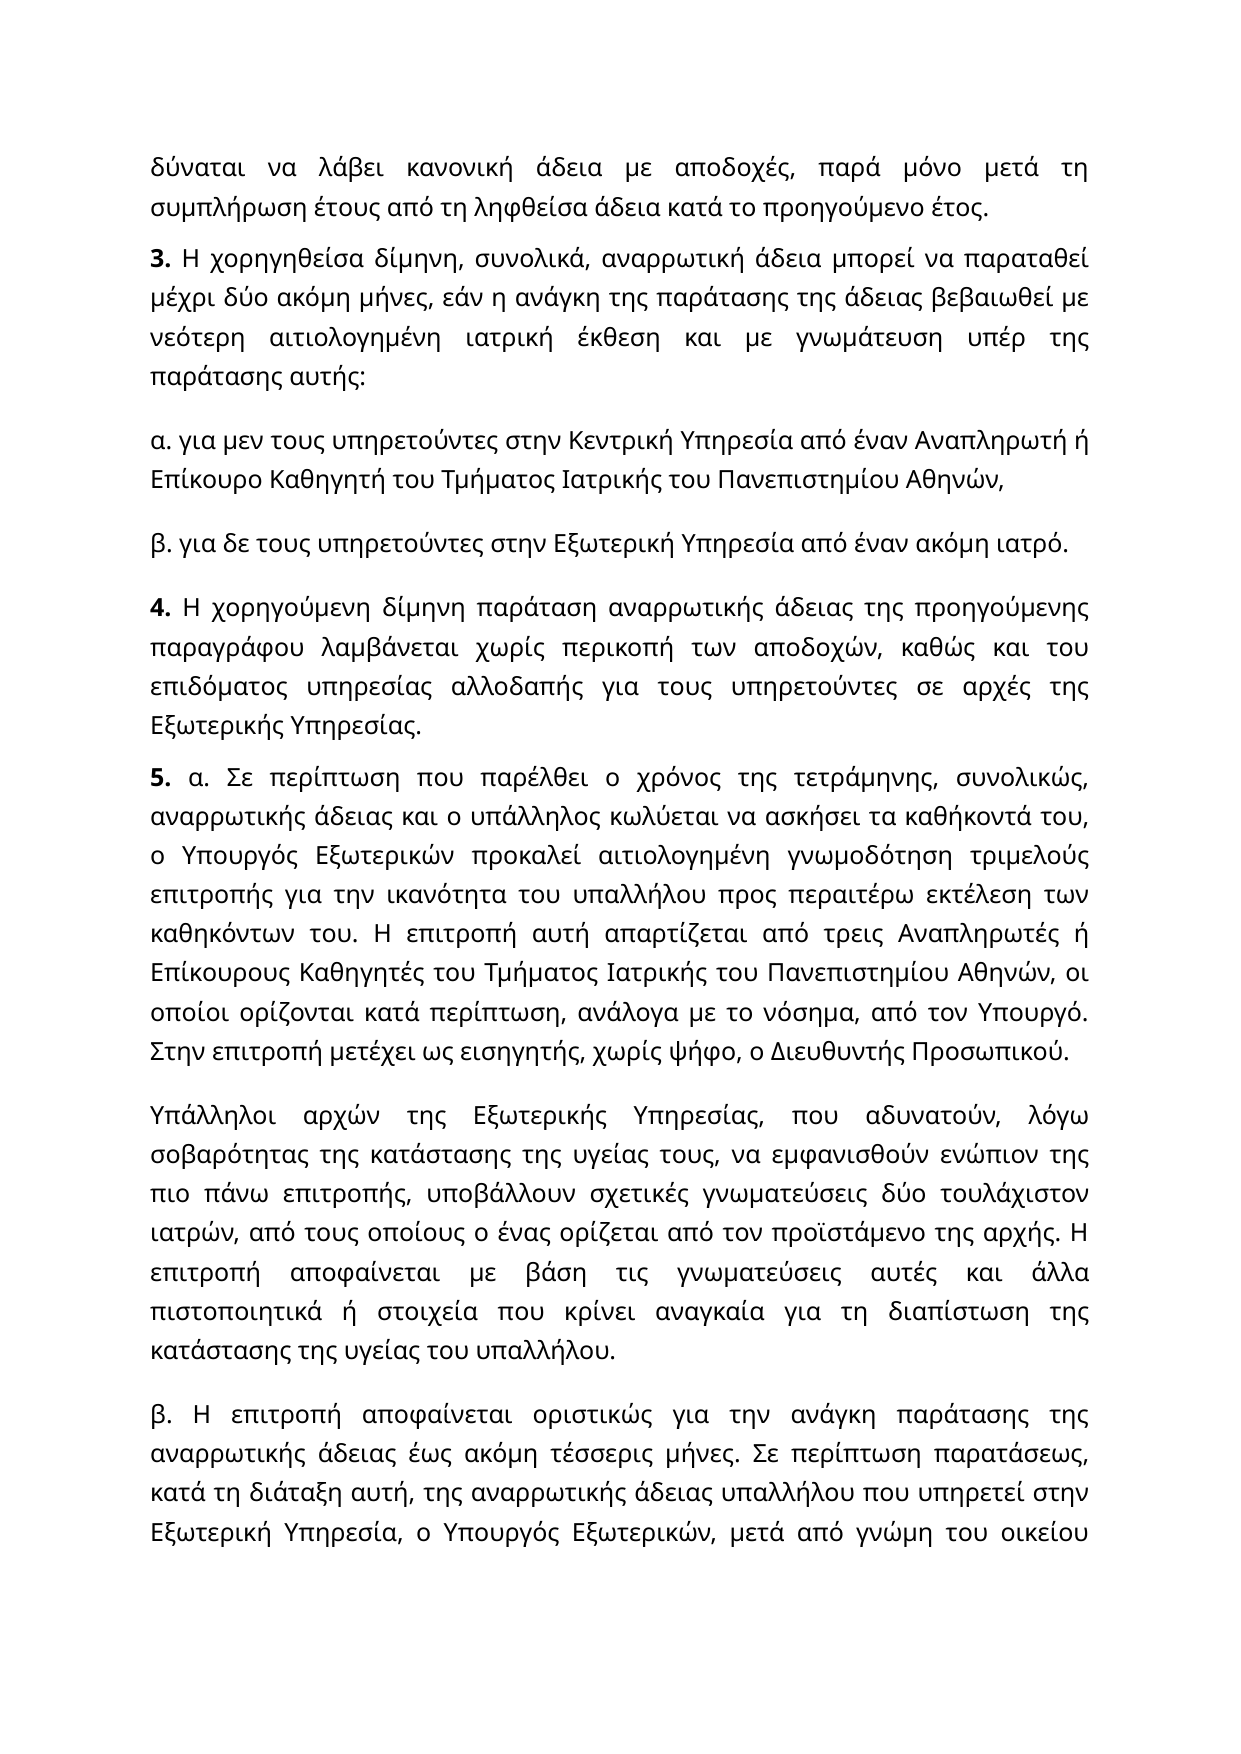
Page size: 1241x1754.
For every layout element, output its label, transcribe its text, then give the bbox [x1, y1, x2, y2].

text β. Η επιτροπή αποφαίνεται οριστικώς για την ανάγκη παράτασης της αναρρωτικής άδειας έως ακόμη τέσσερις μήνες. Σε περίπτωση παρατάσεως, κατά τη διάταξη αυτή, της αναρρωτικής άδειας υπαλλήλου που υπηρετεί στην Εξωτερική Υπηρεσία, ο Υπουργός Εξωτερικών, μετά από γνώμη του οικείου [150, 1397, 1090, 1548]
text 5. α. Σε περίπτωση που παρέλθει ο χρόνος της τετράμηνης, συνολικώς, αναρρωτικής άδειας και ο υπάλληλος κωλύεται να ασκήσει τα καθήκοντά του, ο Υπουργός Εξωτερικών προκαλεί αιτιολογημένη γνωμοδότηση τριμελούς επιτροπής για την ικανότητα του υπαλλήλου προς περαιτέρω εκτέλεση των καθηκόντων του. Η επιτροπή αυτή απαρτίζεται από τρεις Αναπληρωτές ή Επίκουρους Καθηγητές του Τμήματος Ιατρικής του Πανεπιστημίου Αθηνών, οι οποίοι ορίζονται κατά περίπτωση, ανάλογα με το νόσημα, από τον Υπουργό. Στην επιτροπή μετέχει ως εισηγητής, χωρίς ψήφο, ο Διευθυντής Προσωπικού. [150, 759, 1090, 1067]
text α. για μεν τους υπηρετούντες στην Κεντρική Υπηρεσία από έναν Αναπληρωτή ή Επίκουρο Καθηγητή του Τμήματος Ιατρικής του Πανεπιστημίου Αθηνών, [150, 422, 1090, 496]
text 4. Η χορηγούμενη δίμηνη παράταση αναρρωτικής άδειας της προηγούμενης παραγράφου λαμβάνεται χωρίς περικοπή των αποδοχών, καθώς και του επιδόματος υπηρεσίας αλλοδαπής για τους υπηρετούντες σε αρχές της Εξωτερικής Υπηρεσίας. [150, 590, 1090, 742]
text δύναται να λάβει κανονική άδεια με αποδοχές, παρά μόνο μετά τη συμπλήρωση έτους από τη ληφθείσα άδεια κατά το προηγούμενο έτος. [150, 150, 1090, 223]
text 3. Η χορηγηθείσα δίμηνη, συνολικά, αναρρωτική άδεια μπορεί να παραταθεί μέχρι δύο ακόμη μήνες, εάν η ανάγκη της παράτασης της άδειας βεβαιωθεί με νεότερη αιτιολογημένη ιατρική έκθεση και με γνωμάτευση υπέρ της παράτασης αυτής: [150, 241, 1090, 392]
text Υπάλληλοι αρχών της Εξωτερικής Υπηρεσίας, που αδυνατούν, λόγω σοβαρότητας της κατάστασης της υγείας τους, να εμφανισθούν ενώπιον της πιο πάνω επιτροπής, υποβάλλουν σχετικές γνωματεύσεις δύο τουλάχιστον ιατρών, από τους οποίους ο ένας ορίζεται από τον προϊστάμενο της αρχής. Η επιτροπή αποφαίνεται με βάση τις γνωματεύσεις αυτές και άλλα πιστοποιητικά ή στοιχεία που κρίνει αναγκαία για τη διαπίστωση της κατάστασης της υγείας του υπαλλήλου. [150, 1097, 1090, 1367]
text β. για δε τους υπηρετούντες στην Εξωτερική Υπηρεσία από έναν ακόμη ιατρό. [150, 526, 1090, 560]
